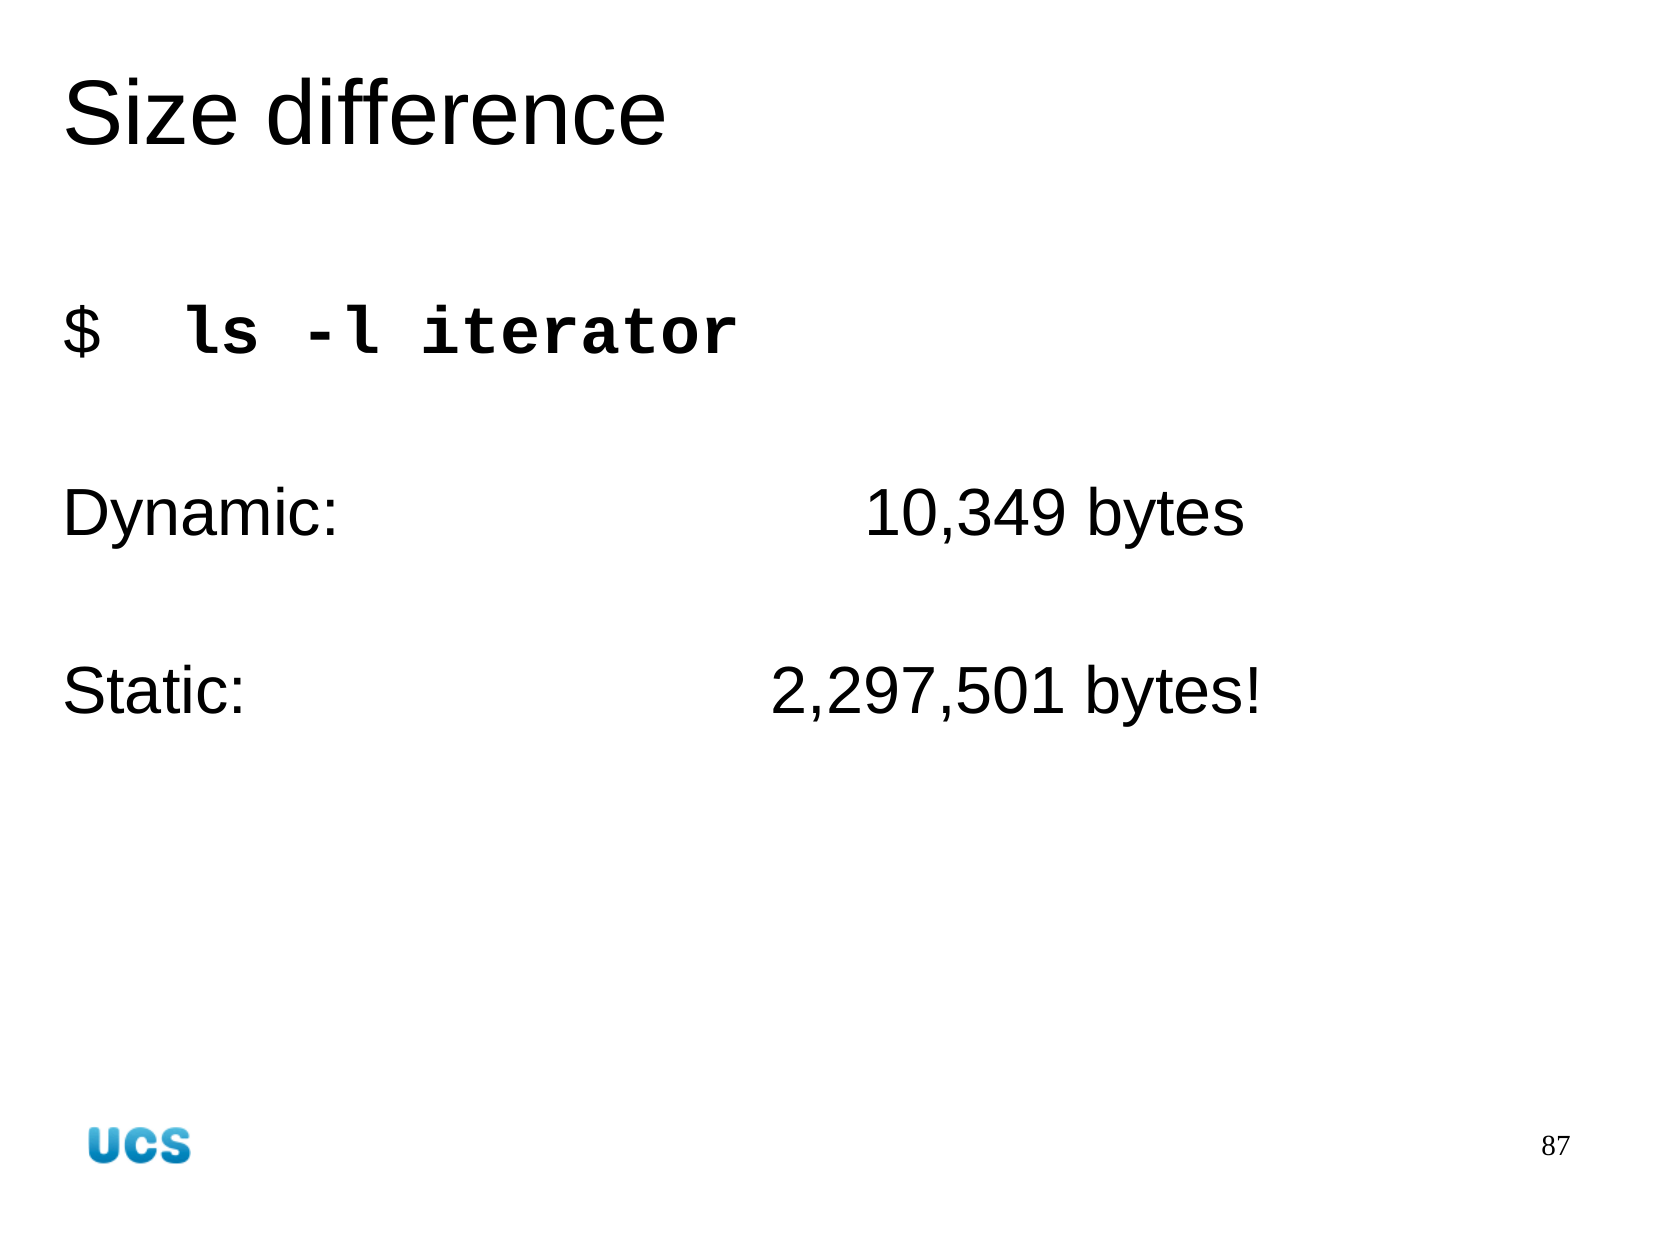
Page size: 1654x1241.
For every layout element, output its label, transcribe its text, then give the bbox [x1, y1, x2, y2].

text_box Static: [59, 649, 251, 731]
picture [88, 1126, 191, 1165]
text_box Size difference [59, 59, 673, 168]
text_box 10,349 bytes [861, 472, 1251, 554]
text_box Dynamic: [59, 472, 344, 554]
text_box $ [59, 295, 106, 377]
text_box 2,297,501 bytes! [767, 649, 1269, 731]
text_box ls -l iterator [177, 295, 744, 377]
